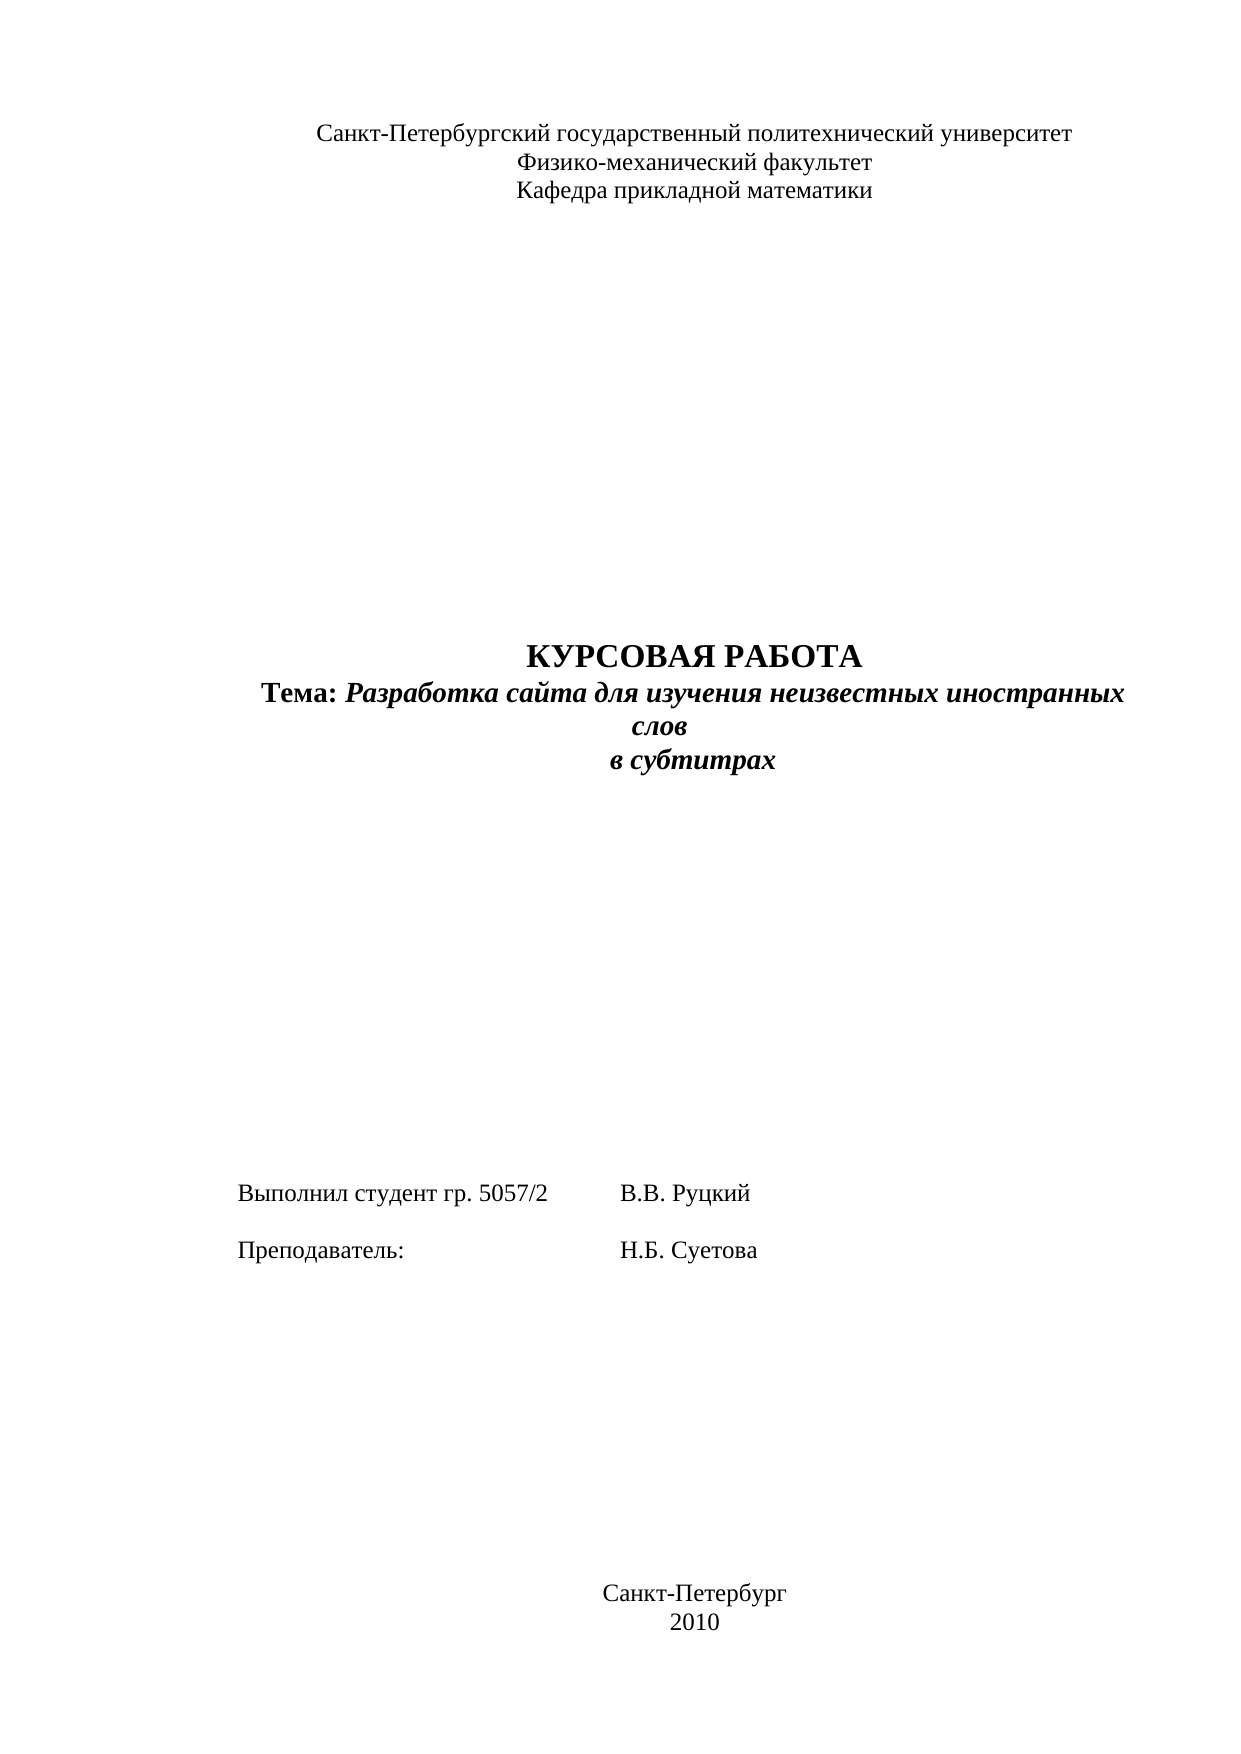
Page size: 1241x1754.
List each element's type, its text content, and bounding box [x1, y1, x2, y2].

text Преподаватель: Н.Б. Суетова [177, 1235, 1152, 1264]
text в субтитрах [177, 742, 1152, 775]
text Тема: Разработка сайта для изучения неизвестных иностранных слов [177, 675, 1152, 742]
text КУРСОВАЯ РАБОТА [177, 636, 1152, 675]
text Выполнил студент гр. 5057/2 В.В. Руцкий [177, 1178, 1152, 1207]
